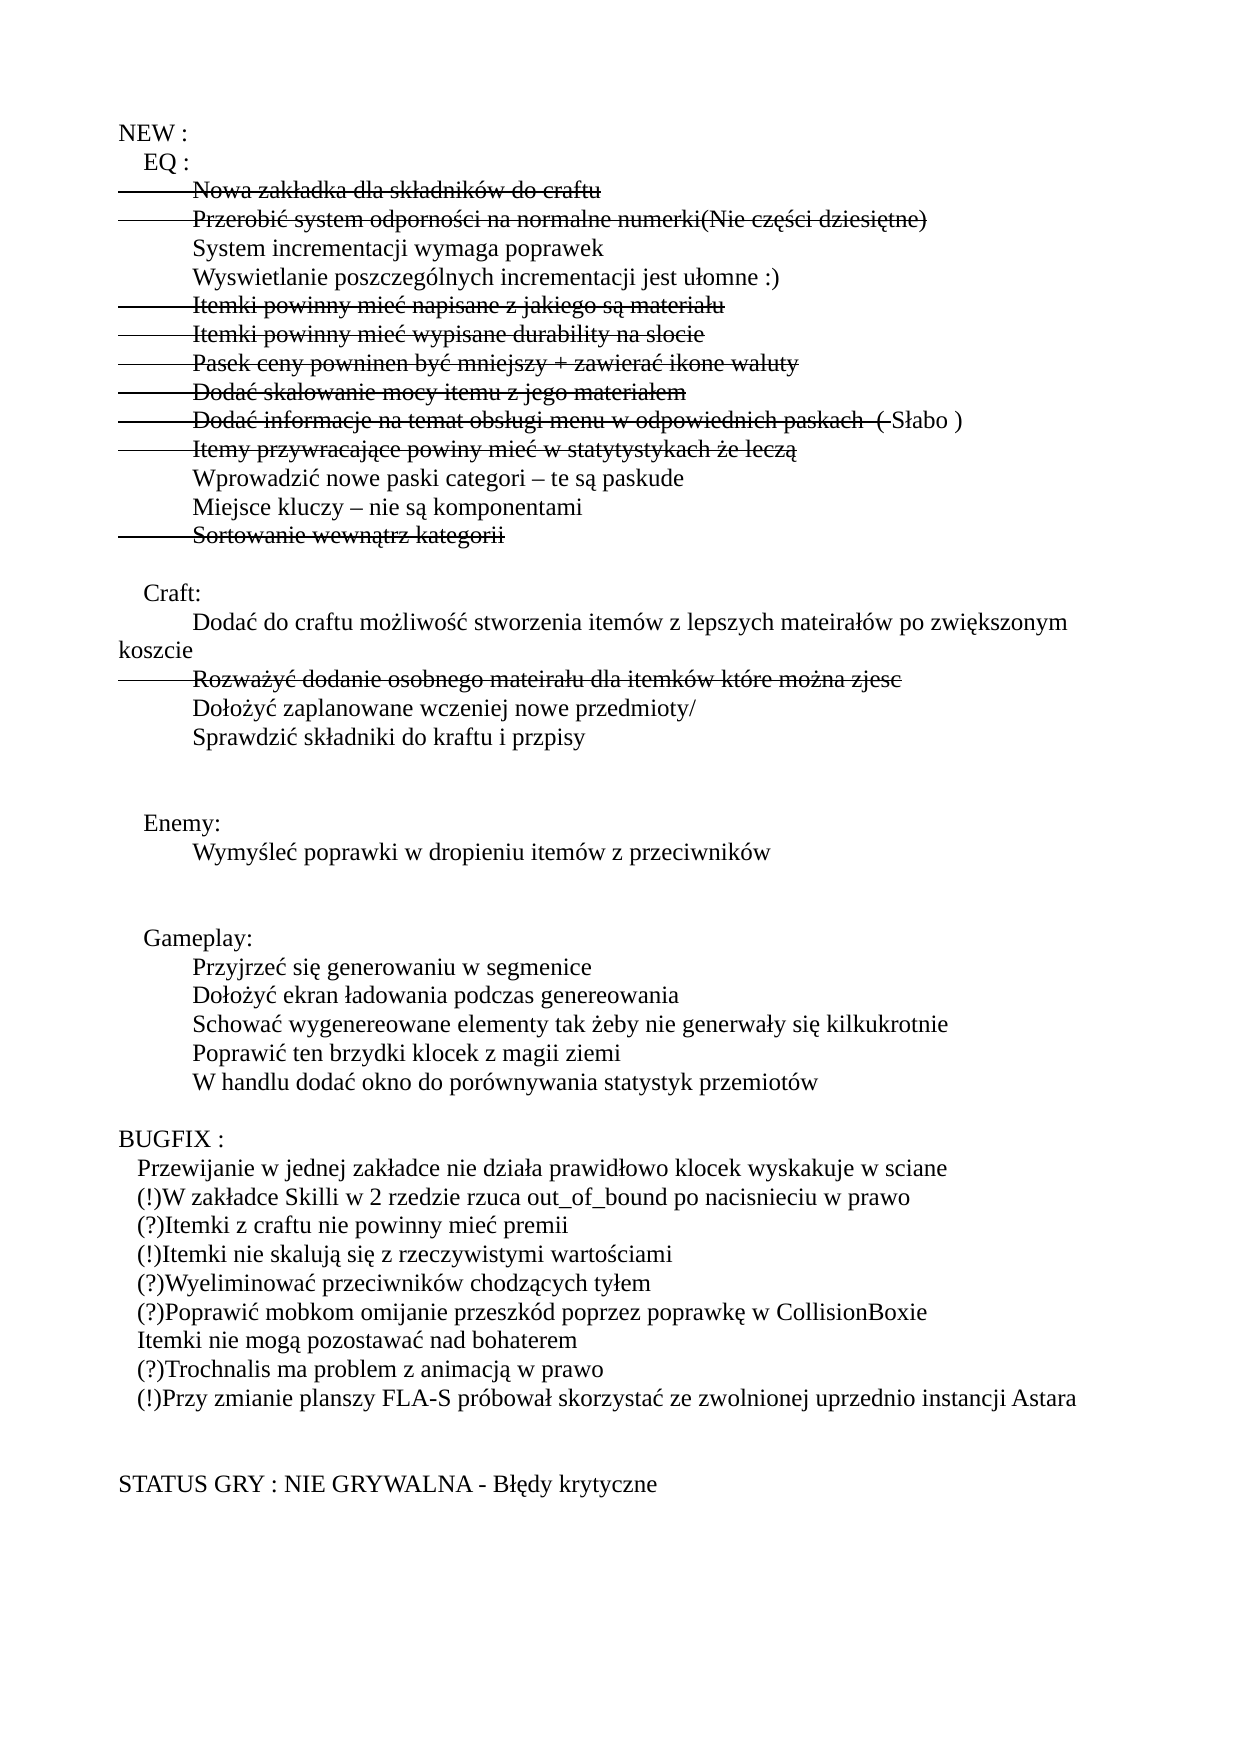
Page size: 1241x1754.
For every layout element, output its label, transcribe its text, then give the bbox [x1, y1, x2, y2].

text Itemki powinny mieć wypisane durability na slocie [118, 319, 1122, 348]
text (!)Przy zmianie planszy FLA-S próbował skorzystać ze zwolnionej uprzednio instancji Astara [118, 1383, 1122, 1412]
text (?)Poprawić mobkom omijanie przeszkód poprzez poprawkę w CollisionBoxie [118, 1297, 1122, 1326]
text Wyswietlanie poszczególnych incrementacji jest ułomne :) [118, 262, 1122, 291]
text Dołożyć zaplanowane wczeniej nowe przedmioty/ [118, 693, 1122, 722]
text Itemki nie mogą pozostawać nad bohaterem [118, 1326, 1122, 1354]
text Nowa zakładka dla składników do craftu [118, 176, 1122, 204]
text Przerobić system odporności na normalne numerki(Nie części dziesiętne) [118, 204, 1122, 233]
text STATUS GRY : NIE GRYWALNA - Błędy krytyczne [118, 1469, 1122, 1498]
text EQ : [118, 147, 1122, 176]
text System incrementacji wymaga poprawek [118, 233, 1122, 262]
text Przyjrzeć się generowaniu w segmenice [118, 952, 1122, 981]
text Rozważyć dodanie osobnego mateirału dla itemków które można zjesc [118, 664, 1122, 693]
text Poprawić ten brzydki klocek z magii ziemi [118, 1038, 1122, 1067]
text Craft: [118, 578, 1122, 607]
text Wprowadzić nowe paski categori – te są paskude [118, 463, 1122, 492]
text Pasek ceny powninen być mniejszy + zawierać ikone waluty [118, 348, 1122, 377]
text Itemki powinny mieć napisane z jakiego są materiału [118, 291, 1122, 319]
text Enemy: [118, 808, 1122, 837]
text (!)W zakładce Skilli w 2 rzedzie rzuca out_of_bound po nacisnieciu w prawo [118, 1182, 1122, 1211]
text Dodać informacje na temat obsługi menu w odpowiednich paskach ( Słabo ) [118, 406, 1122, 434]
text (!)Itemki nie skalują się z rzeczywistymi wartościami [118, 1239, 1122, 1268]
text Dodać do craftu możliwość stworzenia itemów z lepszych mateirałów po zwiększonym koszcie [118, 607, 1122, 664]
text (?)Wyeliminować przeciwników chodzących tyłem [118, 1268, 1122, 1297]
text (?)Trochnalis ma problem z animacją w prawo [118, 1354, 1122, 1383]
text Sortowanie wewnątrz kategorii [118, 521, 1122, 549]
text Itemy przywracające powiny mieć w statytystykach że leczą [118, 434, 1122, 463]
text Dołożyć ekran ładowania podczas genereowania [118, 981, 1122, 1009]
text Sprawdzić składniki do kraftu i przpisy [118, 722, 1122, 751]
text Dodać skalowanie mocy itemu z jego materiałem [118, 377, 1122, 406]
text Gameplay: [118, 923, 1122, 952]
text W handlu dodać okno do porównywania statystyk przemiotów [118, 1067, 1122, 1096]
text (?)Itemki z craftu nie powinny mieć premii [118, 1211, 1122, 1239]
text Schować wygenereowane elementy tak żeby nie generwały się kilkukrotnie [118, 1009, 1122, 1038]
text Miejsce kluczy – nie są komponentami [118, 492, 1122, 521]
text NEW : [118, 118, 1122, 147]
text BUGFIX : [118, 1124, 1122, 1153]
text Wymyśleć poprawki w dropieniu itemów z przeciwników [118, 837, 1122, 866]
text Przewijanie w jednej zakładce nie działa prawidłowo klocek wyskakuje w sciane [118, 1153, 1122, 1182]
